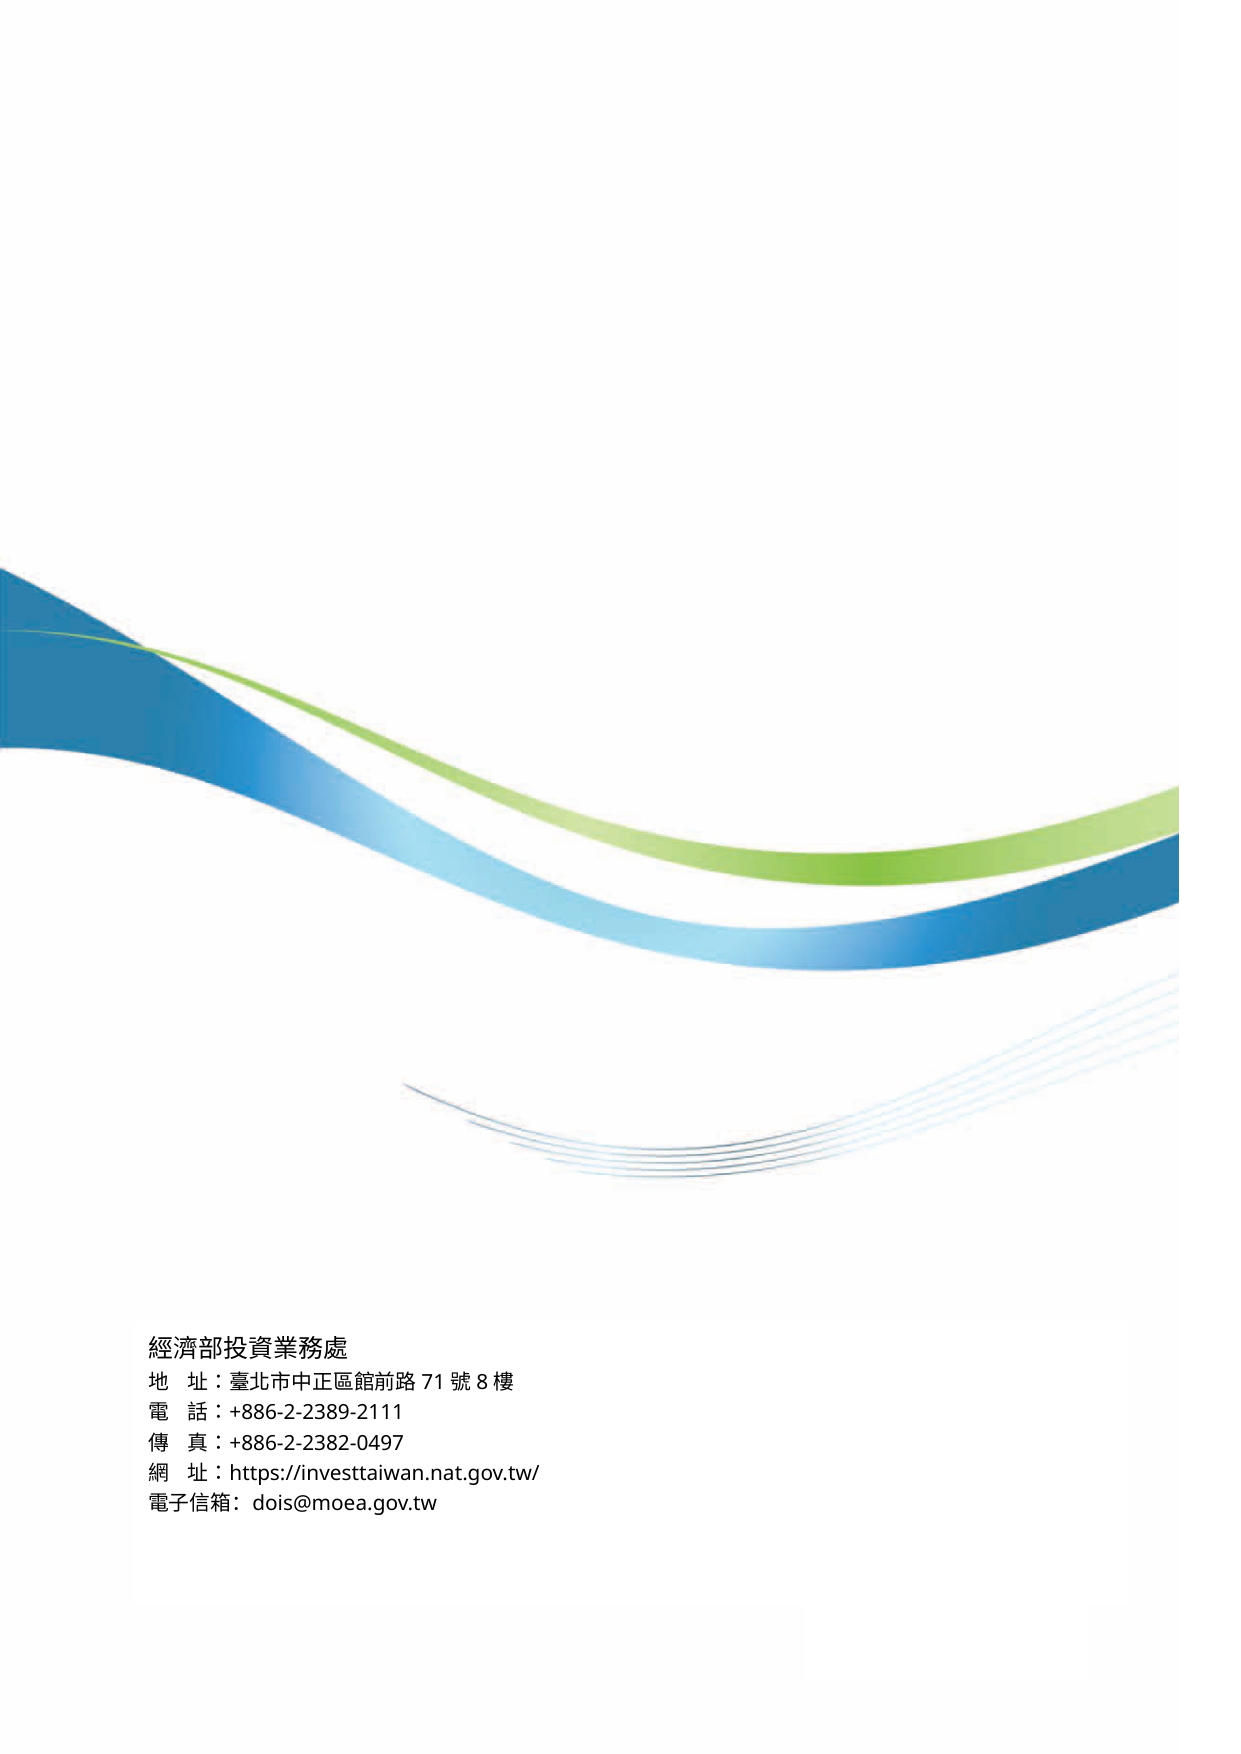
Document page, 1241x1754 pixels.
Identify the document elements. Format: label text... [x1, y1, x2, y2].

text 電子信箱：dois@moea.gov.tw [148, 1486, 1113, 1517]
text 地 址：臺北市中正區館前路 71 號 8 樓 [148, 1365, 1113, 1396]
picture [0, 0, 1179, 1754]
text 網 址：https://investtaiwan.nat.gov.tw/ [148, 1456, 1113, 1486]
text 電 話：+886-2-2389-2111 [148, 1396, 1113, 1426]
text 傳 真：+886-2-2382-0497 [148, 1426, 1113, 1456]
text 經濟部投資業務處 [148, 1329, 1113, 1365]
